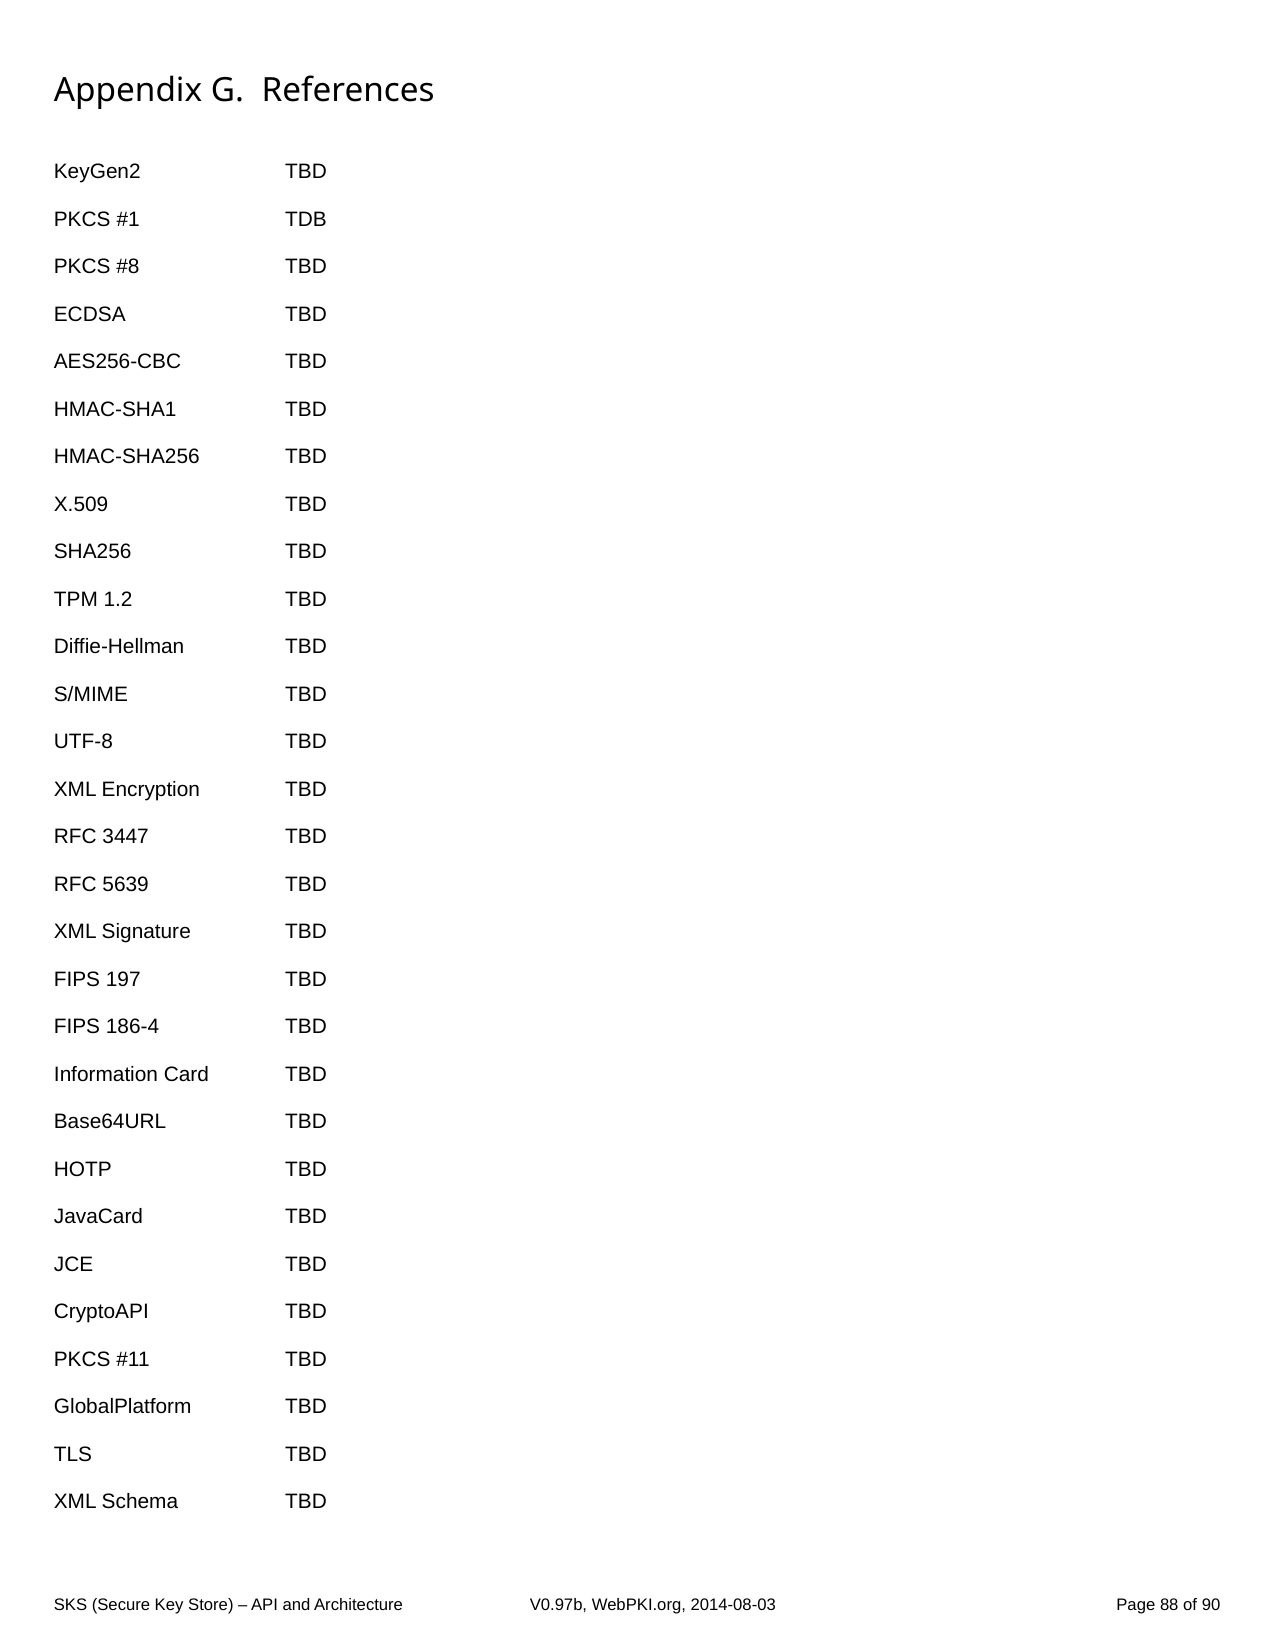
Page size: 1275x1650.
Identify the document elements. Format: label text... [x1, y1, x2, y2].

table_cell RFC 5639 [54, 871, 285, 919]
table_cell HMAC-SHA256 [54, 444, 285, 491]
table_cell FIPS 186-4 [54, 1014, 285, 1061]
table_cell RFC 3447 [54, 824, 285, 871]
table_cell TBD [285, 1061, 1221, 1109]
table_cell S/MIME [54, 681, 285, 729]
table_cell PKCS #11 [54, 1346, 285, 1394]
table_cell XML Signature [54, 919, 285, 966]
table_cell TBD [285, 776, 1221, 824]
table_header TBD [285, 159, 1221, 206]
table_cell TBD [285, 396, 1221, 444]
table_cell TBD [285, 1014, 1221, 1061]
table_cell Base64URL [54, 1109, 285, 1156]
subtitle References [54, 66, 1221, 111]
table_cell XML Encryption [54, 776, 285, 824]
table_cell CryptoAPI [54, 1299, 285, 1346]
table_cell TBD [285, 254, 1221, 301]
table_cell TBD [285, 1156, 1221, 1204]
table_cell TBD [285, 1251, 1221, 1299]
table_cell PKCS #1 [54, 206, 285, 254]
table_cell UTF-8 [54, 729, 285, 776]
table_cell TPM 1.2 [54, 586, 285, 634]
table_cell TBD [285, 1394, 1221, 1441]
table_cell TBD [285, 1346, 1221, 1394]
table_cell PKCS #8 [54, 254, 285, 301]
table_cell TLS [54, 1441, 285, 1489]
table_cell Diffie-Hellman [54, 634, 285, 681]
table_cell X.509 [54, 491, 285, 539]
table_cell TBD [285, 539, 1221, 586]
table_cell TBD [285, 1441, 1221, 1489]
table_cell TBD [285, 824, 1221, 871]
table_header KeyGen2 [54, 159, 285, 206]
table_cell TDB [285, 206, 1221, 254]
table_cell TBD [285, 301, 1221, 349]
table_cell JCE [54, 1251, 285, 1299]
table_cell JavaCard [54, 1204, 285, 1251]
table_cell GlobalPlatform [54, 1394, 285, 1441]
table_cell TBD [285, 919, 1221, 966]
table_cell AES256-CBC [54, 349, 285, 396]
table_cell TBD [285, 349, 1221, 396]
table_cell TBD [285, 729, 1221, 776]
table_cell TBD [285, 871, 1221, 919]
table_cell Information Card [54, 1061, 285, 1109]
table_cell TBD [285, 1109, 1221, 1156]
table_cell XML Schema [54, 1489, 285, 1536]
table_cell HMAC-SHA1 [54, 396, 285, 444]
table_cell SHA256 [54, 539, 285, 586]
table_cell TBD [285, 634, 1221, 681]
table_cell TBD [285, 681, 1221, 729]
table_cell ECDSA [54, 301, 285, 349]
table_cell TBD [285, 1204, 1221, 1251]
table_cell TBD [285, 491, 1221, 539]
table_cell TBD [285, 1299, 1221, 1346]
table_cell TBD [285, 444, 1221, 491]
table_cell TBD [285, 586, 1221, 634]
table_cell FIPS 197 [54, 966, 285, 1014]
table_cell HOTP [54, 1156, 285, 1204]
table_cell TBD [285, 1489, 1221, 1536]
table_cell TBD [285, 966, 1221, 1014]
